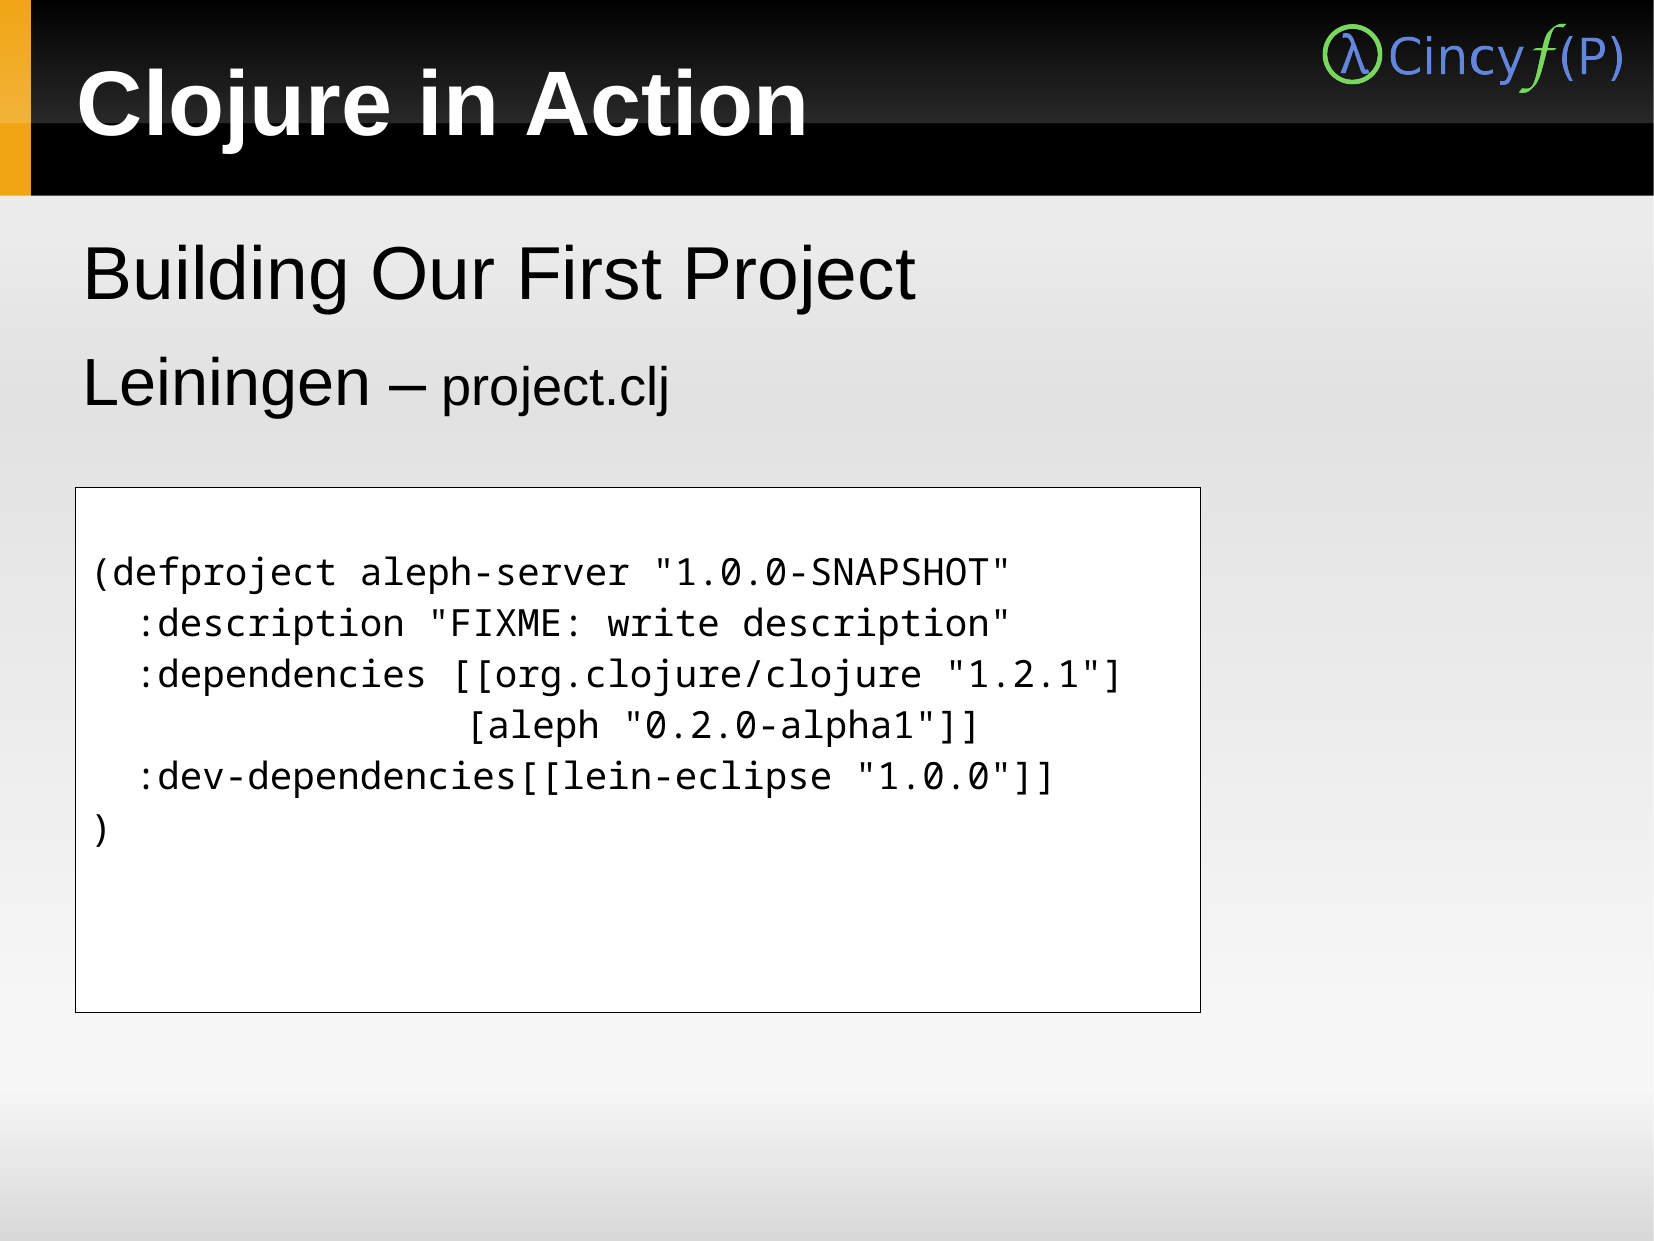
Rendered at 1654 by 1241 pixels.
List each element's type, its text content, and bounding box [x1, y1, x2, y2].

title Clojure in Action [76, 0, 1565, 208]
text_box (defproject aleph-server "1.0.0-SNAPSHOT" :description "FIXME: write description" :dependencies [[org.clojure/clojure "1.2.1"] [aleph "0.2.0-alpha1"]] :dev-dependencies[[lein-eclipse "1.0.0"]] ) [75, 487, 1201, 938]
list Building Our First Project Leiningen – project.clj [82, 231, 1576, 1036]
picture [0, 0, 1654, 1241]
